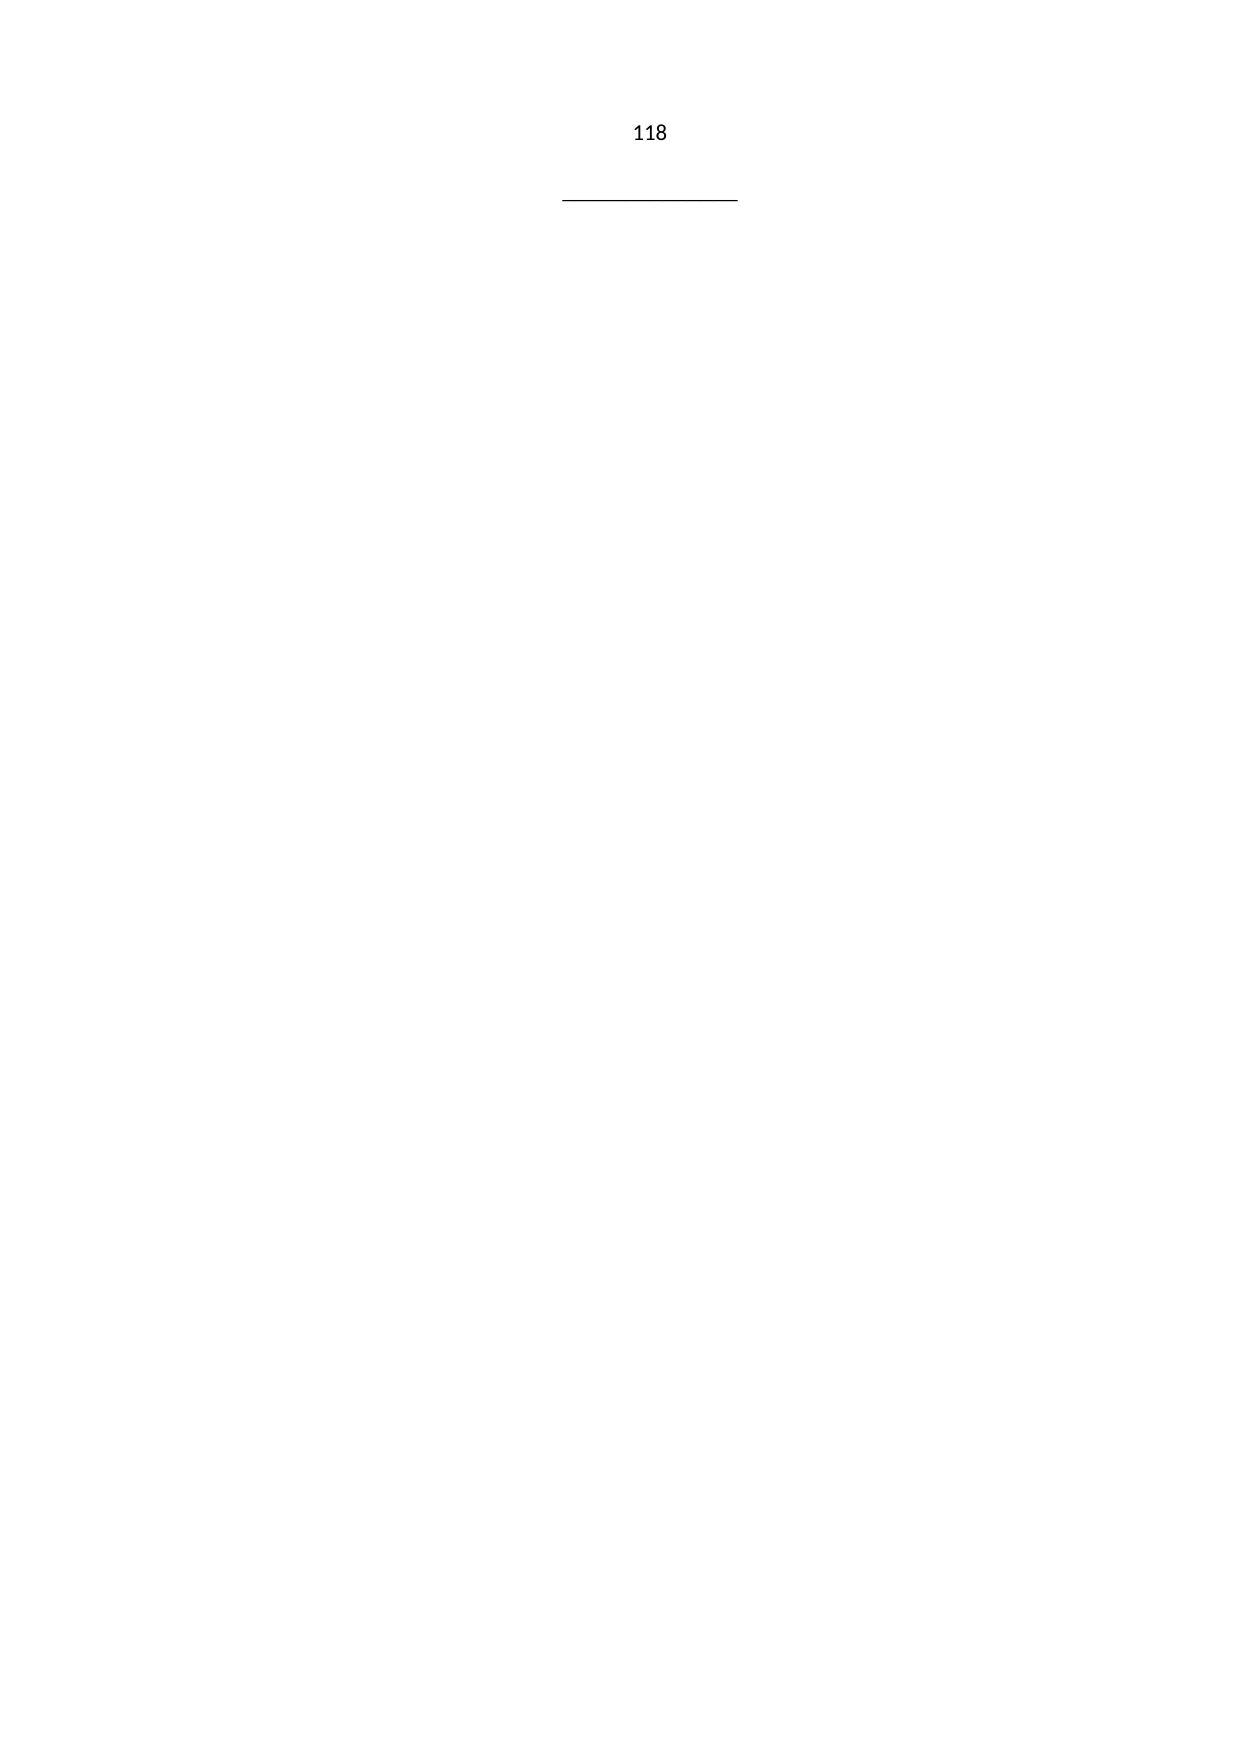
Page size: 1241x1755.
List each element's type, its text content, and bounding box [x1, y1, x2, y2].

text ______________ [177, 175, 1122, 204]
